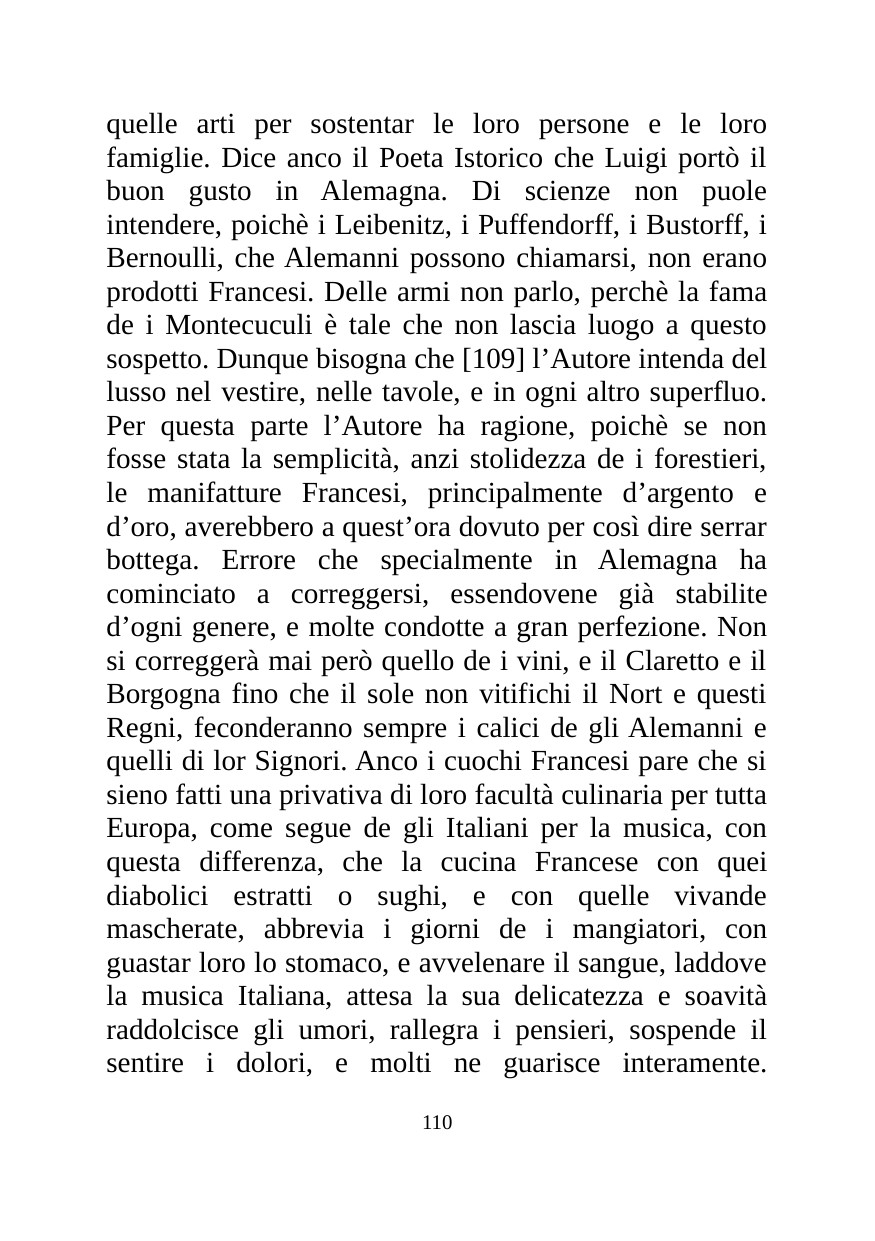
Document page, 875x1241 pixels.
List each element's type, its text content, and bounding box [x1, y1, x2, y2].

text quelle arti per sostentar le loro persone e le loro famiglie. Dice anco il Poeta Istorico che Luigi portò il buon gusto in Alemagna. Di scienze non puole intendere, poichè i Leibenitz, i Puffendorff, i Bustorff, i Bernoulli, che Alemanni possono chiamarsi, non erano prodotti Francesi. Delle armi non parlo, perchè la fama de i Montecuculi è tale che non lascia luogo a questo sospetto. Dunque bisogna che [109] l’Autore intenda del lusso nel vestire, nelle tavole, e in ogni altro superfluo. Per questa parte l’Autore ha ragione, poichè se non fosse stata la semplicità, anzi stolidezza de i forestieri, le manifatture Francesi, principalmente d’argento e d’oro, averebbero a quest’ora dovuto per così dire serrar bottega. Errore che specialmente in Alemagna ha cominciato a correggersi, essendovene già stabilite d’ogni genere, e molte condotte a gran perfezione. Non si correggerà mai però quello de i vini, e il Claretto e il Borgogna fino che il sole non vitifichi il Nort e questi Regni, feconderanno sempre i calici de gli Alemanni e quelli di lor Signori. Anco i cuochi Francesi pare che si sieno fatti una privativa di loro facultà culinaria per tutta Europa, come segue de gli Italiani per la musica, con questa differenza, che la cucina Francese con quei diabolici estratti o sughi, e con quelle vivande mascherate, abbrevia i giorni de i mangiatori, con guastar loro lo stomaco, e avvelenare il sangue, laddove la musica Italiana, attesa la sua delicatezza e soavità raddolcisce gli umori, rallegra i pensieri, sospende il sentire i dolori, e molti ne guarisce interamente. [104, 106, 768, 1079]
